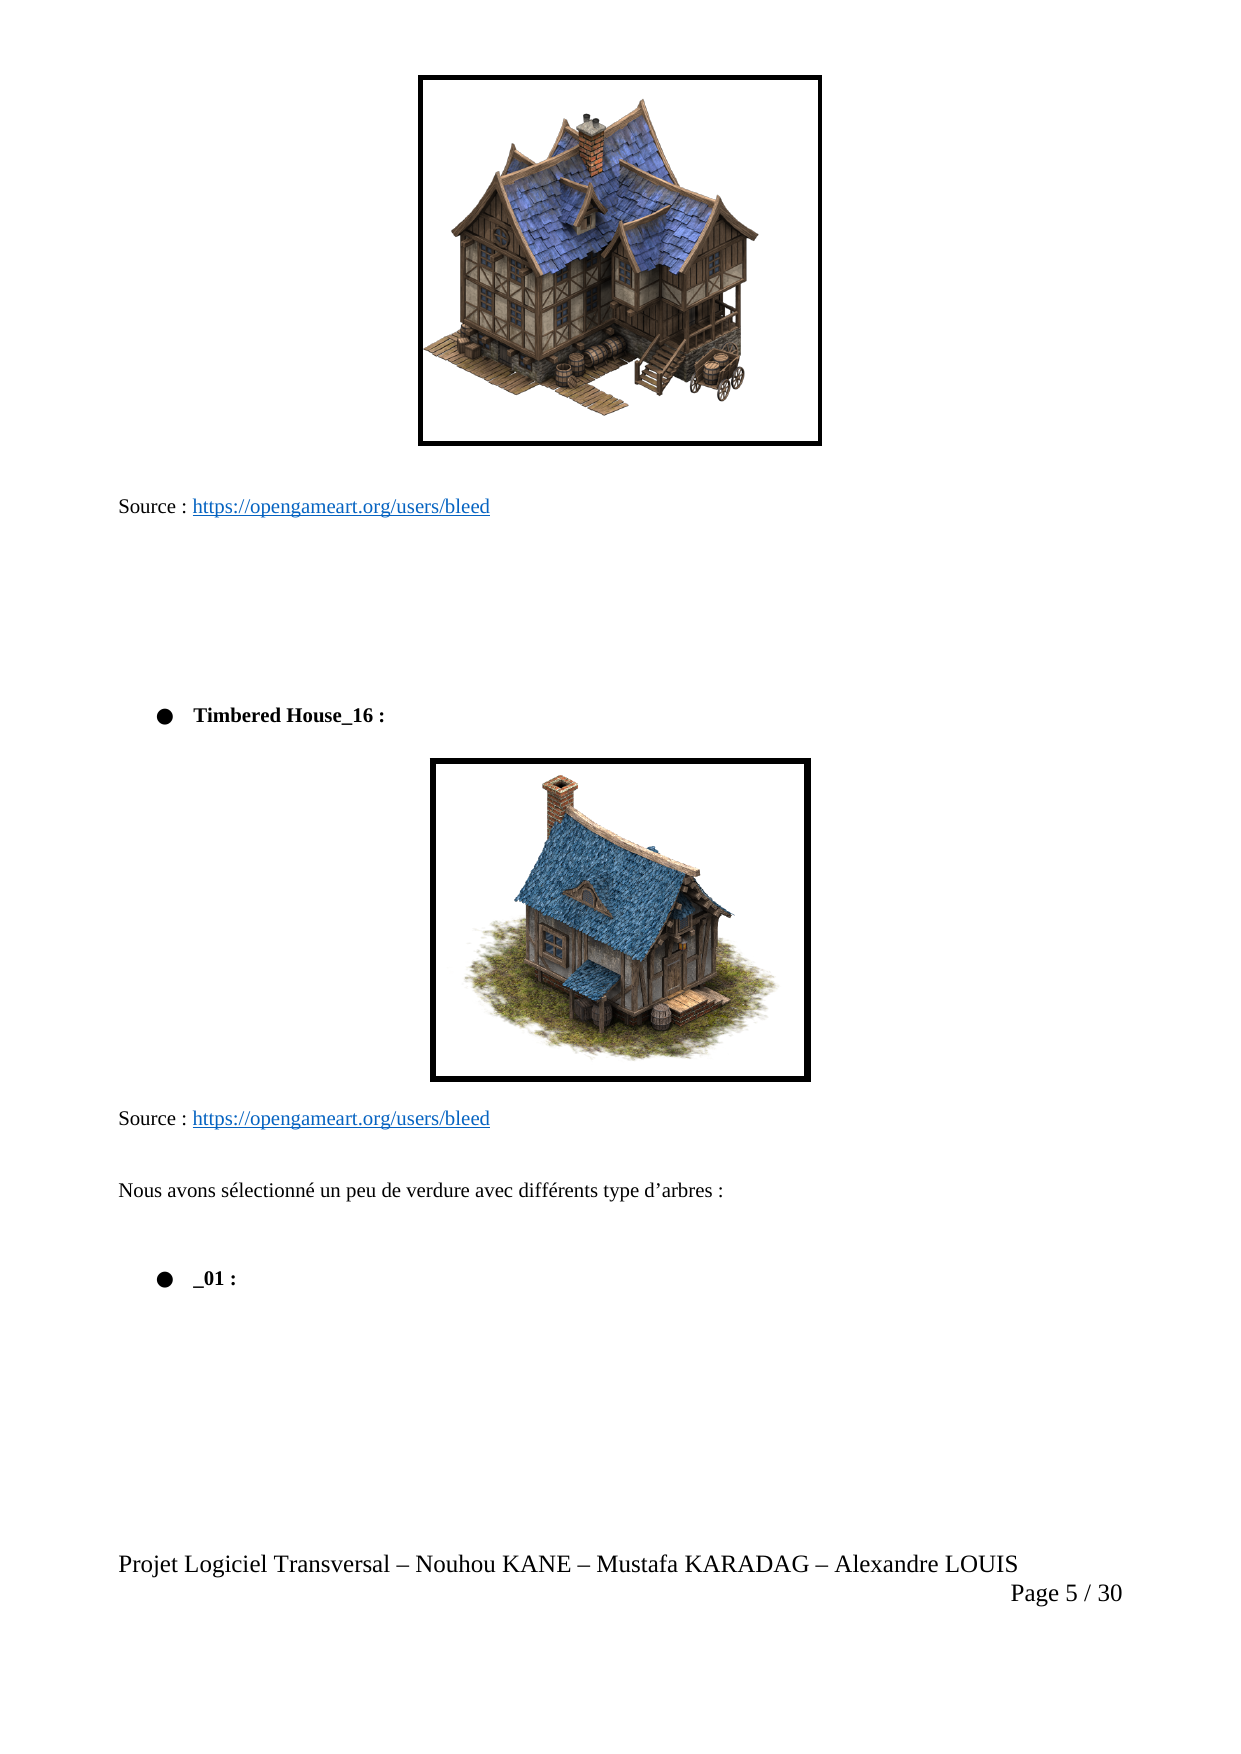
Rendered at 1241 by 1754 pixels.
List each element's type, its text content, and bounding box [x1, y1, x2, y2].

text Source : https://opengameart.org/users/bleed [118, 1106, 1122, 1130]
text Nous avons sélectionné un peu de verdure avec différents type d’arbres : [118, 1178, 1122, 1202]
list Timbered House_16 : [156, 691, 1122, 734]
text Source : https://opengameart.org/users/bleed [118, 446, 1122, 518]
list _01 : [156, 1255, 1122, 1298]
